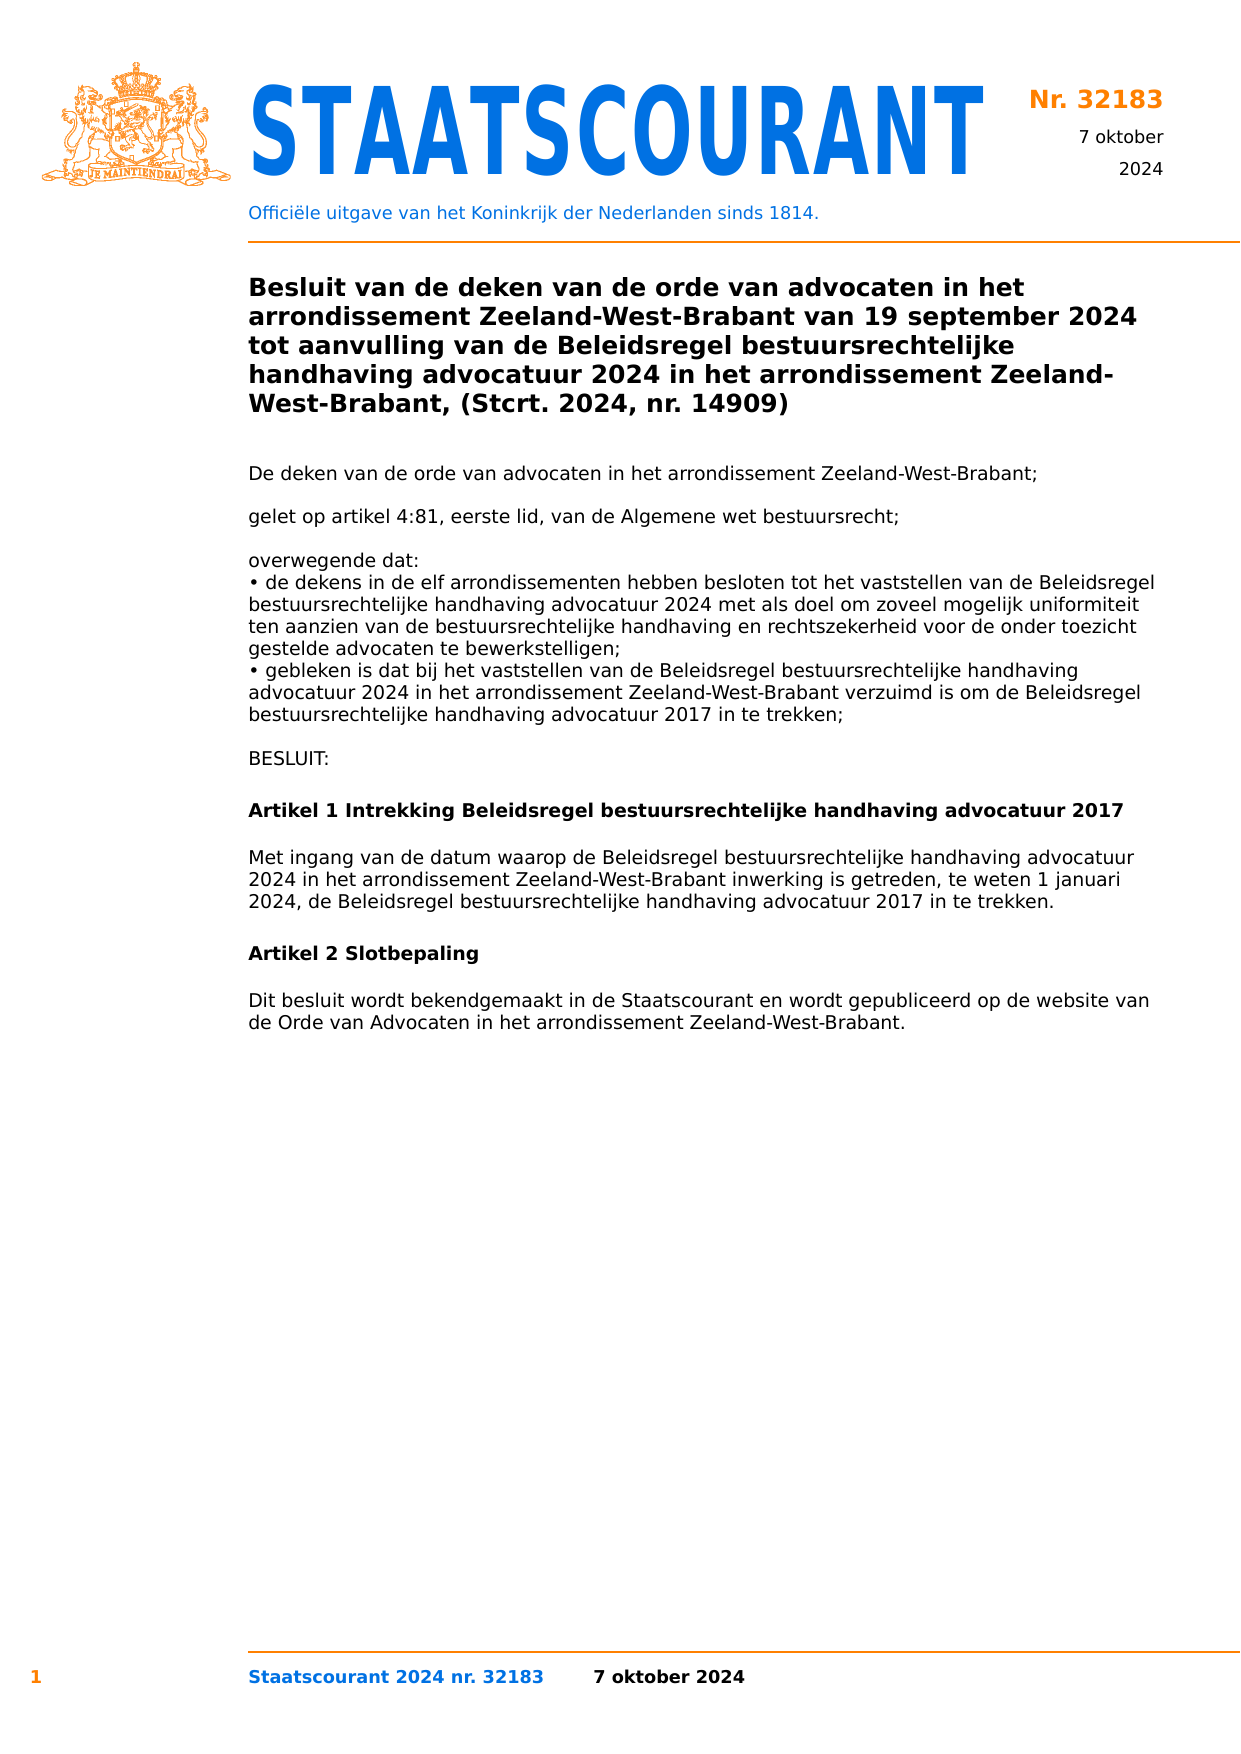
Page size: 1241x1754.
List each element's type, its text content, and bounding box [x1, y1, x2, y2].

text • gebleken is dat bij het vaststellen van de Beleidsregel bestuursrechtelijke handhaving advocatuur 2024 in het arrondissement Zeeland-West-Brabant verzuimd is om de Beleidsregel bestuursrechtelijke handhaving advocatuur 2017 in te trekken; [248, 660, 1163, 726]
picture [41, 62, 231, 186]
text Dit besluit wordt bekendgemaakt in de Staatscourant en wordt gepubliceerd op de website van de Orde van Advocaten in het arrondissement Zeeland-West-Brabant. [248, 990, 1163, 1034]
text • de dekens in de elf arrondissementen hebben besloten tot het vaststellen van de Beleidsregel bestuursrechtelijke handhaving advocatuur 2024 met als doel om zoveel mogelijk uniformiteit ten aanzien van de bestuursrechtelijke handhaving en rechtszekerheid voor de onder toezicht gestelde advocaten te bewerkstelligen; [248, 572, 1163, 660]
text De deken van de orde van advocaten in het arrondissement Zeeland-West-Brabant; [248, 463, 1163, 484]
table_cell Officiële uitgave van het Koninkrijk der Nederlanden sinds 1814. [248, 203, 1240, 241]
text gelet op artikel 4:81, eerste lid, van de Algemene wet bestuursrecht; [248, 506, 1163, 528]
text Met ingang van de datum waarop de Beleidsregel bestuursrechtelijke handhaving advocatuur 2024 in het arrondissement Zeeland-West-Brabant inwerking is getreden, te weten 1 januari 2024, de Beleidsregel bestuursrechtelijke handhaving advocatuur 2017 in te trekken. [248, 847, 1163, 913]
table_cell 7 oktober [998, 121, 1240, 153]
subtitle Besluit van de deken van de orde van advocaten in het arrondissement Zeeland-West-Brabant van 19 september 2024 tot aanvulling van de Beleidsregel bestuursrechtelijke handhaving advocatuur 2024 in het arrondissement Zeeland-West-Brabant, (Stcrt. 2024, nr. 14909) [248, 273, 1163, 419]
subtitle Artikel 1 Intrekking Beleidsregel bestuursrechtelijke handhaving advocatuur 2017 [248, 800, 1163, 822]
table_header Nr. 32183 [998, 62, 1240, 121]
subtitle Artikel 2 Slotbepaling [248, 943, 1163, 965]
table_header [25, 62, 248, 241]
table_cell 2024 [998, 153, 1240, 203]
table_header STAATSCOURANT [248, 62, 998, 203]
text overwegende dat: [248, 550, 1163, 572]
text BESLUIT: [248, 748, 1163, 770]
